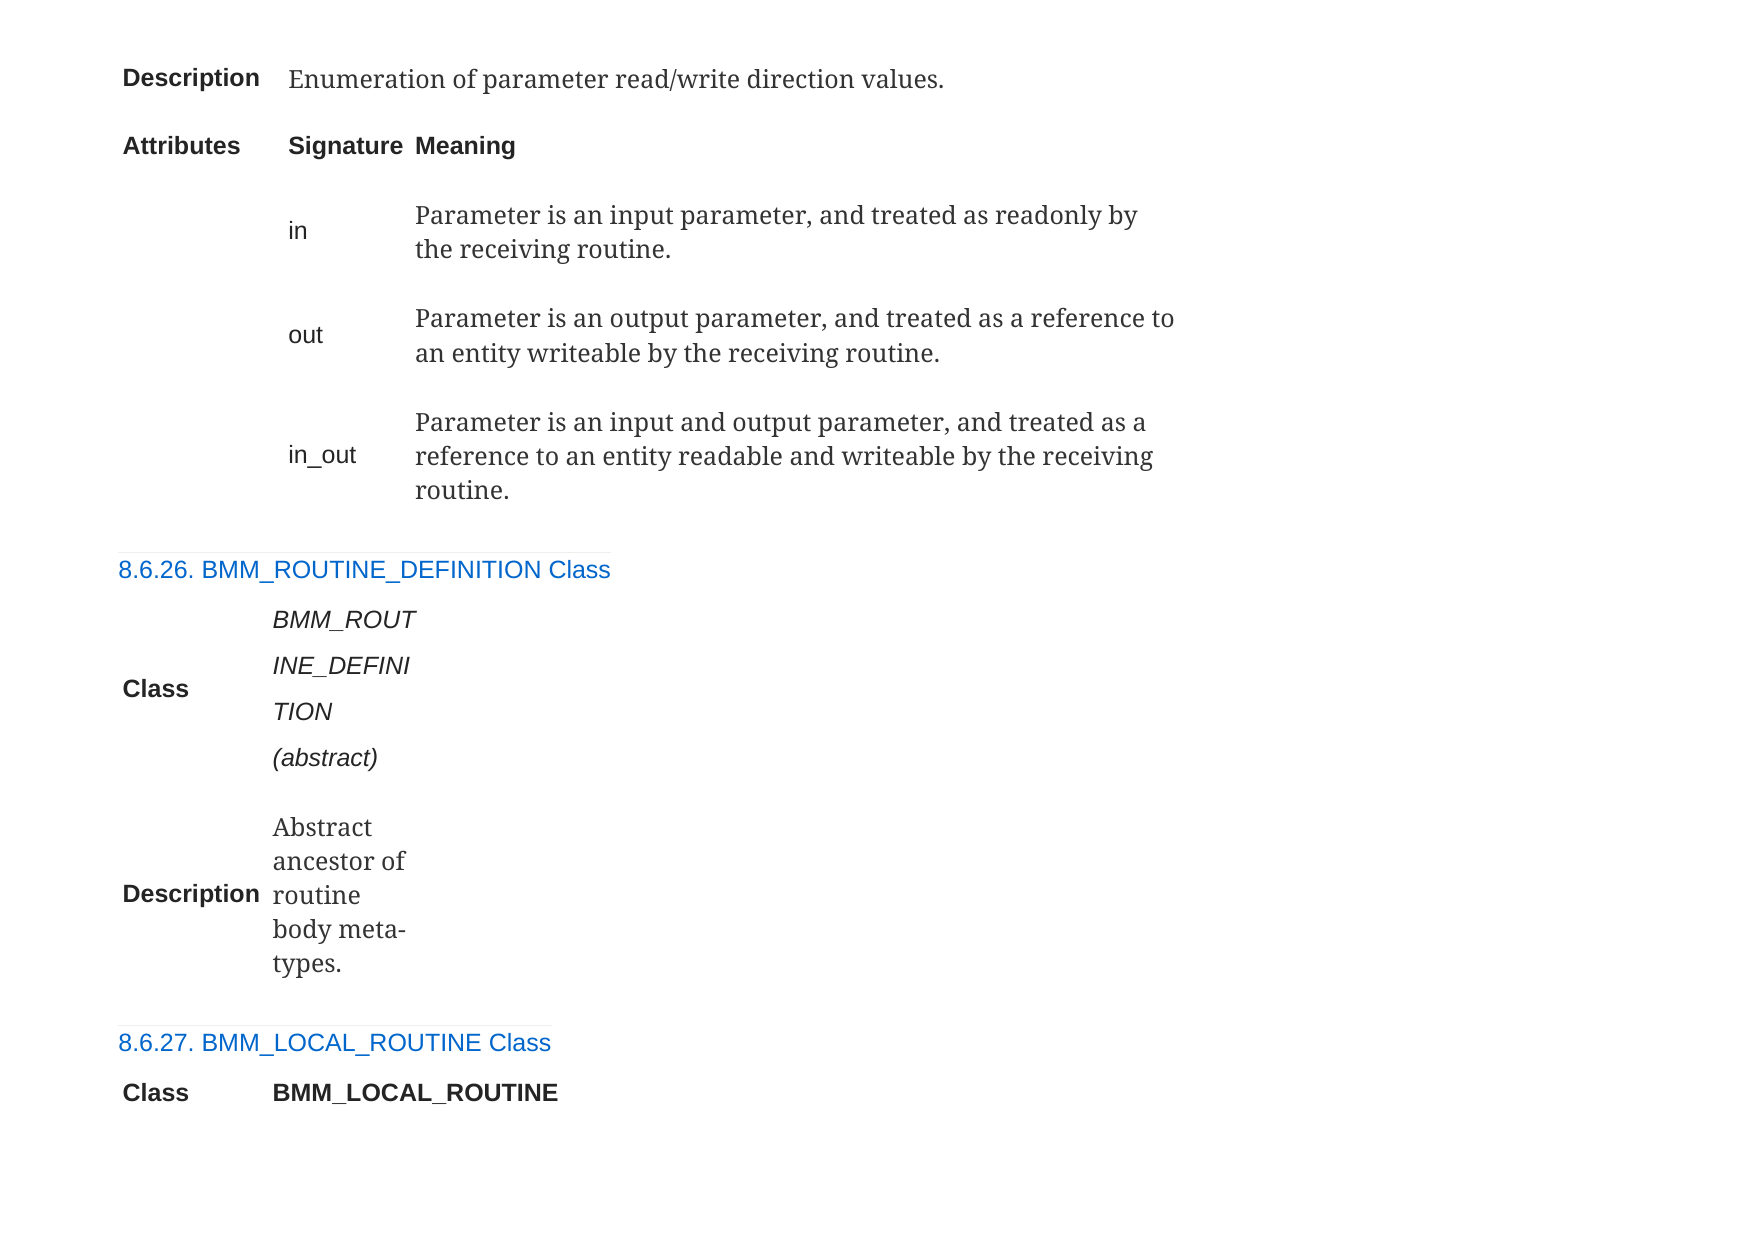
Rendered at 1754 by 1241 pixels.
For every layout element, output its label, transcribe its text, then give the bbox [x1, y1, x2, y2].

table_header Class [118, 1075, 268, 1142]
table_cell Meaning [411, 129, 1181, 195]
table_header BMM_ROUTINE_DEFINITION (abstract) [268, 602, 426, 806]
table_cell Parameter is an output parameter, and treated as a reference to an entity writeable by the receiving routine. [411, 298, 1181, 402]
table_header BMM_LOCAL_ROUTINE [268, 1075, 1181, 1142]
table_cell Description [118, 806, 268, 1012]
table_cell in_out [284, 402, 411, 539]
table_cell [118, 402, 284, 539]
table_cell Signature [284, 129, 411, 195]
table_cell [118, 298, 284, 402]
table_cell Description [118, 59, 284, 128]
table_cell Attributes [118, 129, 284, 195]
table_cell in [284, 195, 411, 298]
table_cell Parameter is an input parameter, and treated as readonly by the receiving routine. [411, 195, 1181, 298]
subtitle 8.6.27. BMM_LOCAL_ROUTINE Class [118, 1024, 1695, 1056]
table_cell [118, 195, 284, 298]
table_cell out [284, 298, 411, 402]
subtitle 8.6.26. BMM_ROUTINE_DEFINITION Class [118, 552, 1695, 583]
table_cell Enumeration of parameter read/write direction values. [284, 59, 1181, 128]
table_cell Parameter is an input and output parameter, and treated as a reference to an entity readable and writeable by the receiving routine. [411, 402, 1181, 539]
table_cell Abstract ancestor of routine body meta-types. [268, 806, 426, 1012]
table_header Class [118, 602, 268, 806]
